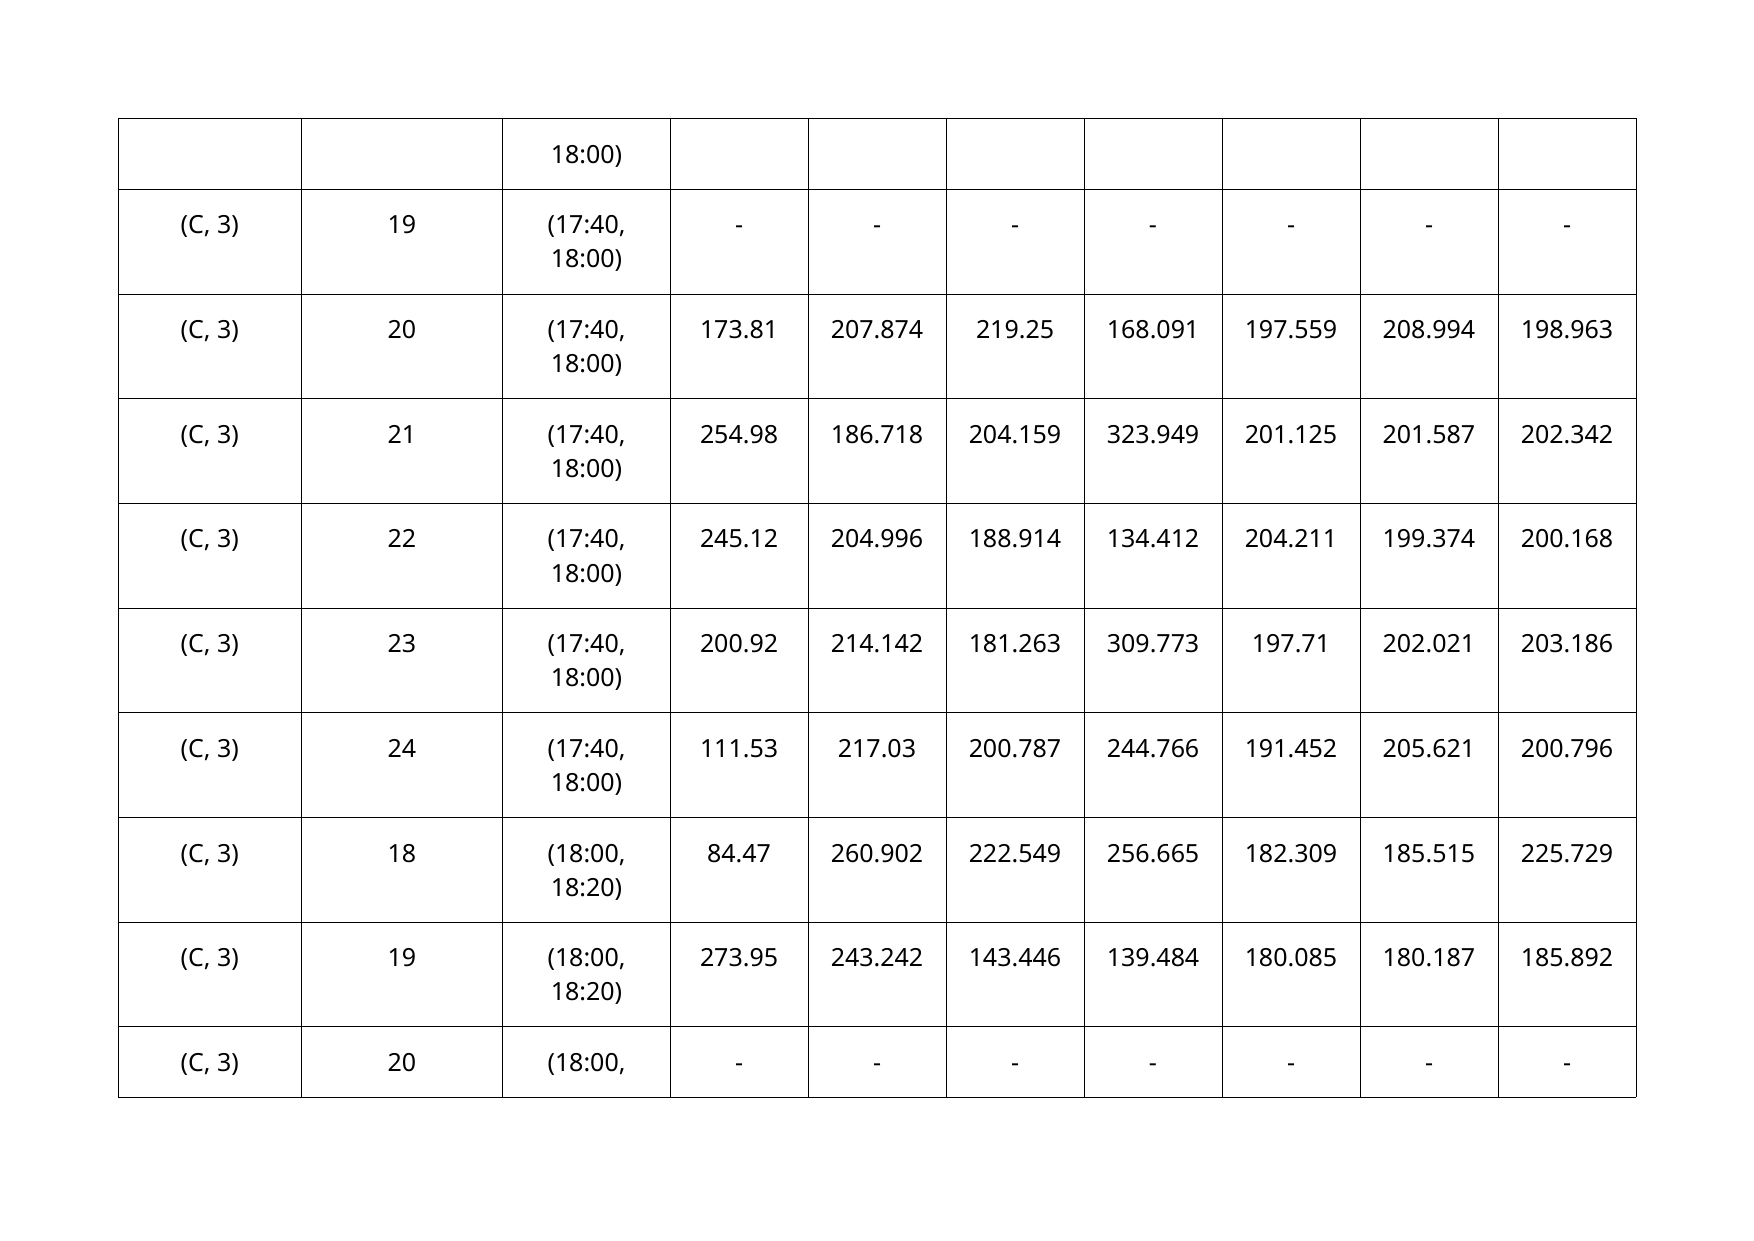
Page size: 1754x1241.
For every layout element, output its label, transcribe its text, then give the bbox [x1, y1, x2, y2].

table_cell - [947, 119, 1084, 189]
table_cell 260.902 [809, 818, 946, 922]
table_cell 180.187 [1361, 923, 1498, 1026]
table_cell - [1361, 190, 1498, 293]
table_cell 214.142 [809, 609, 946, 712]
table_cell (C, 3) [119, 295, 301, 398]
table_cell (17:40, 18:00) [503, 609, 670, 712]
table_cell (C, 3) [119, 923, 301, 1026]
table_cell 200.168 [1499, 504, 1636, 607]
table_cell 208.994 [1361, 295, 1498, 398]
table_cell 217.03 [809, 713, 946, 817]
table_cell 225.729 [1499, 818, 1636, 922]
table_cell 22 [302, 504, 502, 607]
table_cell 18 [302, 818, 502, 922]
table_cell (C, 3) [119, 818, 301, 922]
table_cell - [671, 1027, 808, 1097]
table_cell (C, 3) [119, 399, 301, 503]
table_cell - [809, 119, 946, 189]
table_cell 207.874 [809, 295, 946, 398]
table_cell 23 [302, 609, 502, 712]
table_cell 309.773 [1085, 609, 1222, 712]
table_cell 199.374 [1361, 504, 1498, 607]
table_cell 202.342 [1499, 399, 1636, 503]
table_cell - [809, 1027, 946, 1097]
table_cell - [671, 119, 808, 189]
table_cell - [1223, 119, 1360, 189]
table_cell 202.021 [1361, 609, 1498, 712]
table_cell 222.549 [947, 818, 1084, 922]
table_cell (17:40, 18:00) [503, 295, 670, 398]
table_cell 168.091 [1085, 295, 1222, 398]
table_cell (C, 3) [119, 190, 301, 293]
table_cell 20 [302, 295, 502, 398]
table_cell 143.446 [947, 923, 1084, 1026]
table_cell 204.996 [809, 504, 946, 607]
table_cell 188.914 [947, 504, 1084, 607]
table_cell 173.81 [671, 295, 808, 398]
table_cell 245.12 [671, 504, 808, 607]
table_cell - [1085, 119, 1222, 189]
table_cell 200.787 [947, 713, 1084, 817]
table_cell 111.53 [671, 713, 808, 817]
table_cell 204.211 [1223, 504, 1360, 607]
table_cell 139.484 [1085, 923, 1222, 1026]
table_cell (17:40, 18:00) [503, 504, 670, 607]
table_cell 244.766 [1085, 713, 1222, 817]
table_cell 185.892 [1499, 923, 1636, 1026]
table_cell 203.186 [1499, 609, 1636, 712]
table_cell [302, 119, 502, 189]
table_cell 198.963 [1499, 295, 1636, 398]
table_cell 19 [302, 190, 502, 293]
table_cell 204.159 [947, 399, 1084, 503]
table_cell 323.949 [1085, 399, 1222, 503]
table_cell 273.95 [671, 923, 808, 1026]
table_cell 191.452 [1223, 713, 1360, 817]
table_cell - [947, 1027, 1084, 1097]
table_cell 205.621 [1361, 713, 1498, 817]
table_cell 21 [302, 399, 502, 503]
table_cell 200.796 [1499, 713, 1636, 817]
table_cell 19 [302, 923, 502, 1026]
table_cell 197.559 [1223, 295, 1360, 398]
table_cell 180.085 [1223, 923, 1360, 1026]
table_cell [119, 119, 301, 189]
table_cell - [1361, 119, 1498, 189]
table_cell (17:40, 18:00) [503, 190, 670, 293]
table_cell - [809, 190, 946, 293]
table_cell 24 [302, 713, 502, 817]
table_cell 181.263 [947, 609, 1084, 712]
table_cell - [671, 190, 808, 293]
table_cell (17:40, 18:00) [503, 399, 670, 503]
table_cell 254.98 [671, 399, 808, 503]
table_cell - [1223, 190, 1360, 293]
table_cell 185.515 [1361, 818, 1498, 922]
table_cell (18:00, 18:20) [503, 818, 670, 922]
table_cell - [1361, 1027, 1498, 1097]
table_cell (18:00, [503, 1027, 670, 1097]
table_cell - [947, 190, 1084, 293]
table_cell 186.718 [809, 399, 946, 503]
table_cell 20 [302, 1027, 502, 1097]
table_cell (C, 3) [119, 609, 301, 712]
table_cell - [1085, 1027, 1222, 1097]
table_cell (18:00, 18:20) [503, 923, 670, 1026]
table_cell 182.309 [1223, 818, 1360, 922]
table_cell - [1085, 190, 1222, 293]
table_cell - [1499, 119, 1636, 189]
table_cell 197.71 [1223, 609, 1360, 712]
table_cell 18:00) [503, 119, 670, 189]
table_cell (17:40, 18:00) [503, 713, 670, 817]
table_cell - [1499, 190, 1636, 293]
table_cell 219.25 [947, 295, 1084, 398]
table_cell 243.242 [809, 923, 946, 1026]
table_cell 134.412 [1085, 504, 1222, 607]
table_cell (C, 3) [119, 713, 301, 817]
table_cell 84.47 [671, 818, 808, 922]
table_cell - [1223, 1027, 1360, 1097]
table_cell 201.587 [1361, 399, 1498, 503]
table_cell 256.665 [1085, 818, 1222, 922]
table_cell - [1499, 1027, 1636, 1097]
table_cell (C, 3) [119, 504, 301, 607]
table_cell (C, 3) [119, 1027, 301, 1097]
table_cell 200.92 [671, 609, 808, 712]
table_cell 201.125 [1223, 399, 1360, 503]
